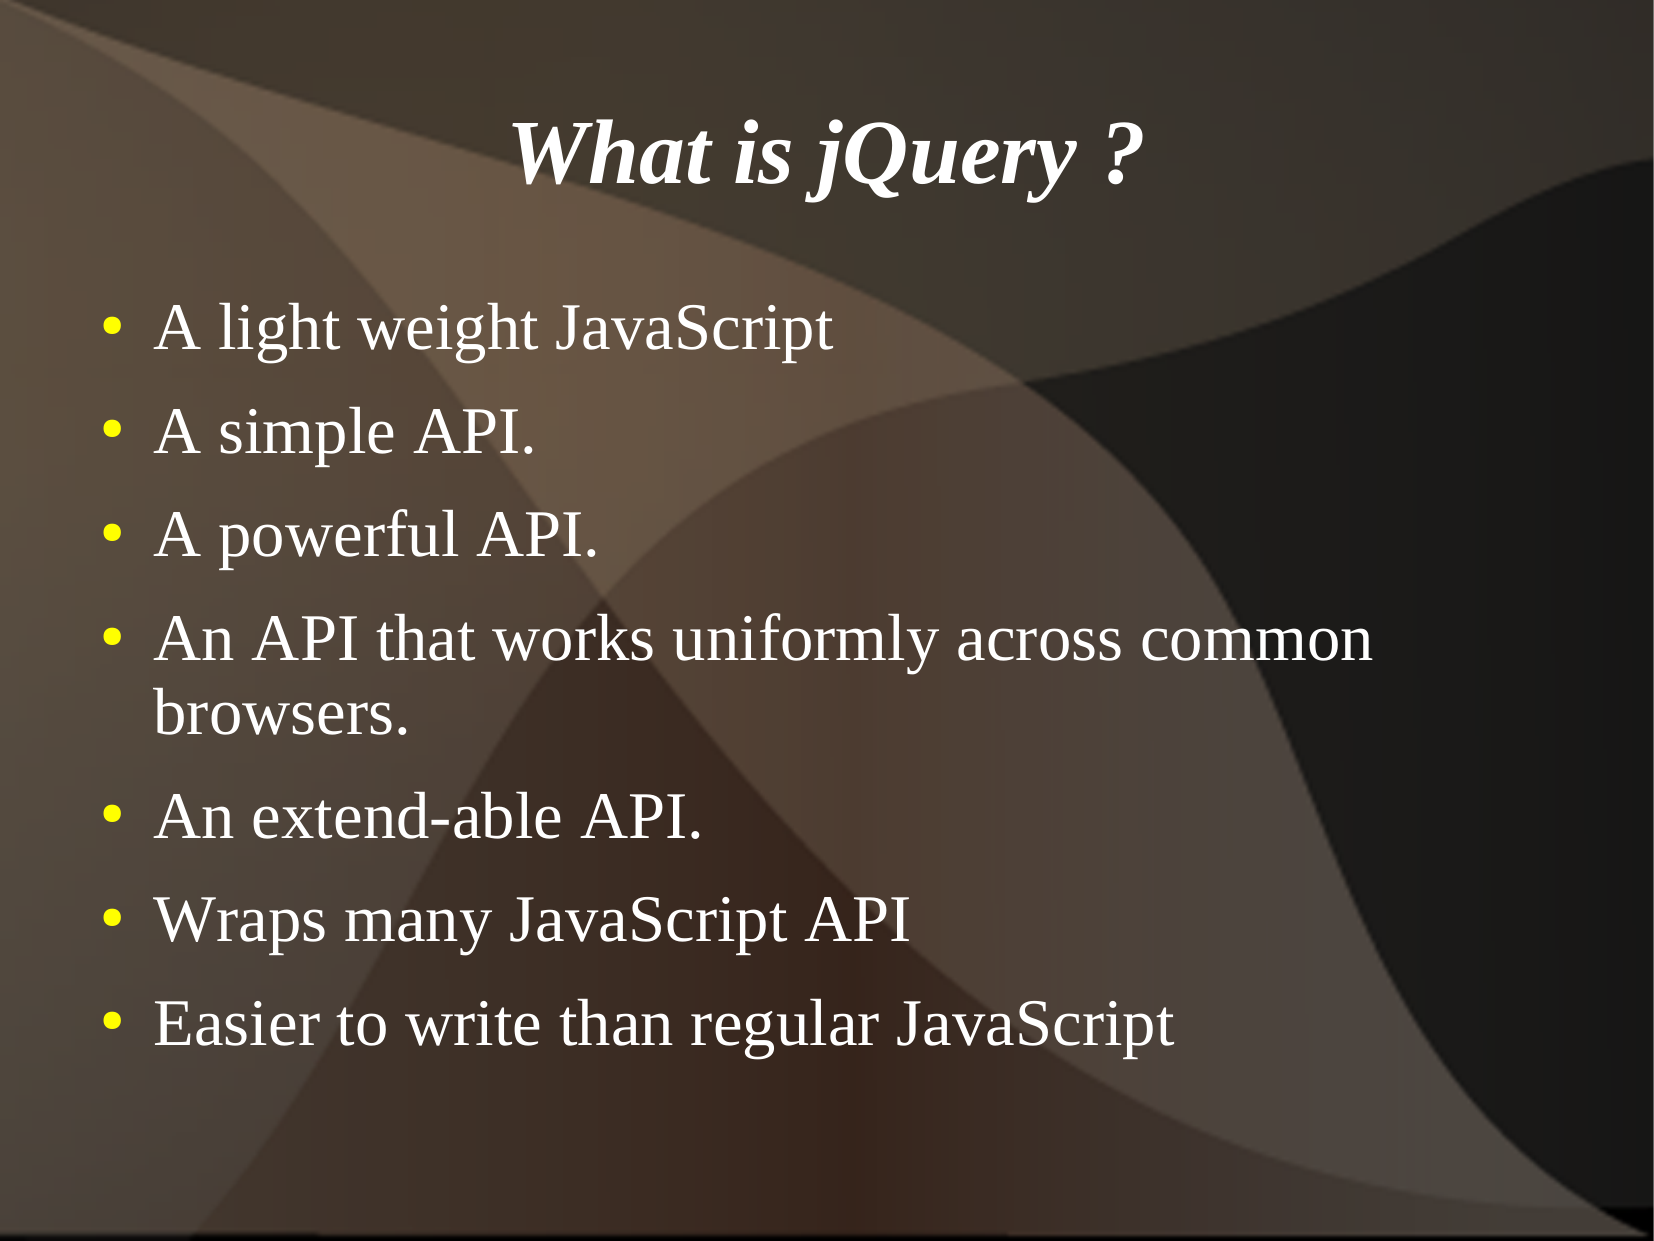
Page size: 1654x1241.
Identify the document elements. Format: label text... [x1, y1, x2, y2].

picture [0, 0, 1654, 1241]
list A light weight JavaScript A simple API. A powerful API. An API that works uniformly across common browsers. An extend-able API. Wraps many JavaScript API Easier to write than regular JavaScript [82, 290, 1571, 1109]
title What is jQuery ? [82, 49, 1571, 257]
